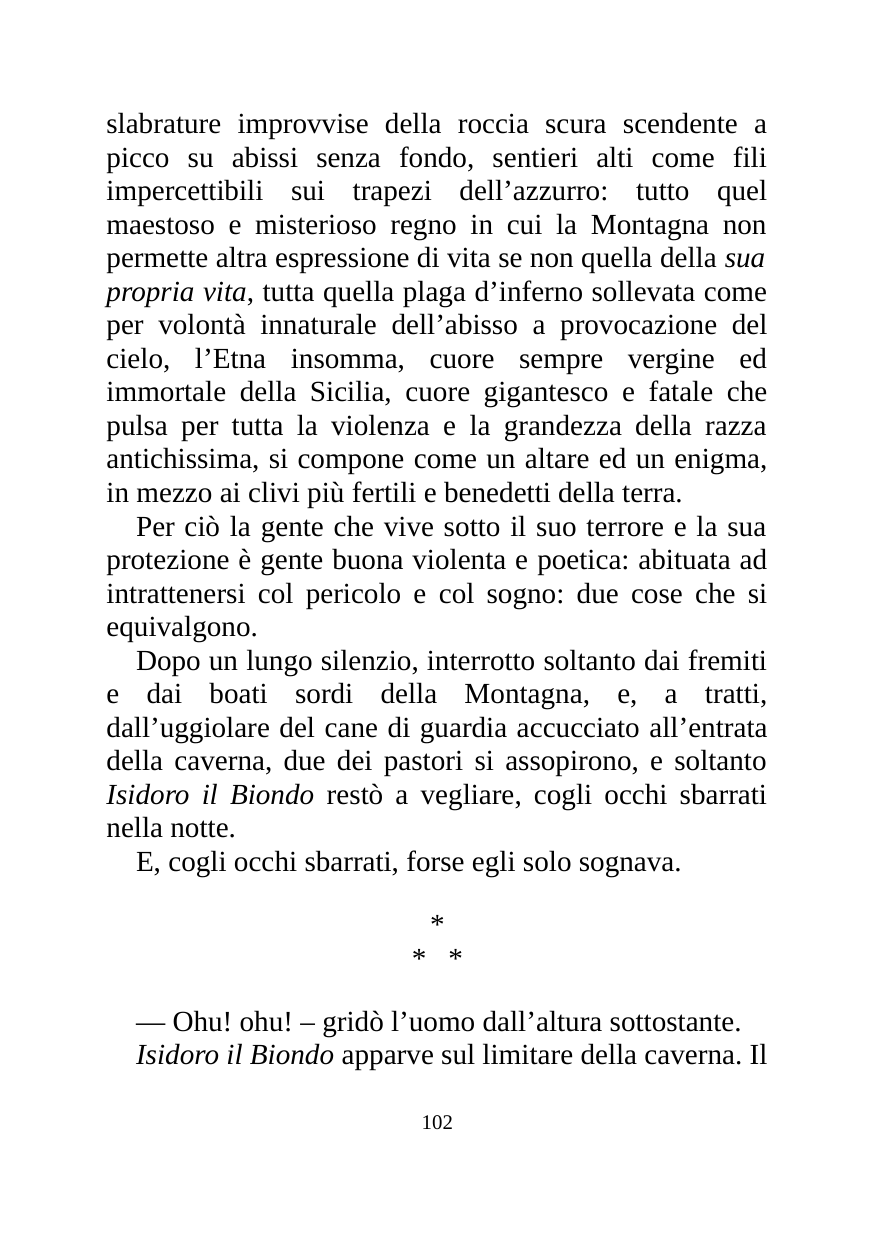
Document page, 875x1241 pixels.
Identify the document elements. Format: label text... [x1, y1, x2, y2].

text * * * [106, 907, 768, 974]
text — Ohu! ohu! – gridò l’uomo dall’altura sottostante. [106, 1004, 768, 1037]
text slabrature improvvise della roccia scura scendente a picco su abissi senza fondo, sentieri alti come fili impercettibili sui trapezi dell’azzurro: tutto quel maestoso e misterioso regno in cui la Montagna non permette altra espressione di vita se non quella della sua propria vita, tutta quella plaga d’inferno sollevata come per volontà innaturale dell’abisso a provocazione del cielo, l’Etna insomma, cuore sempre vergine ed immortale della Sicilia, cuore gigantesco e fatale che pulsa per tutta la violenza e la grandezza della razza antichissima, si compone come un altare ed un enigma, in mezzo ai clivi più fertili e benedetti della terra. [106, 106, 768, 509]
text Dopo un lungo silenzio, interrotto soltanto dai fremiti e dai boati sordi della Montagna, e, a tratti, dall’uggiolare del cane di guardia accucciato all’entrata della caverna, due dei pastori si assopirono, e soltanto Isidoro il Biondo restò a vegliare, cogli occhi sbarrati nella notte. [106, 643, 768, 844]
text Isidoro il Biondo apparve sul limitare della caverna. Il [106, 1037, 768, 1071]
text Per ciò la gente che vive sotto il suo terrore e la sua protezione è gente buona violenta e poetica: abituata ad intrattenersi col pericolo e col sogno: due cose che si equivalgono. [106, 509, 768, 643]
text E, cogli occhi sbarrati, forse egli solo sognava. [106, 844, 768, 878]
